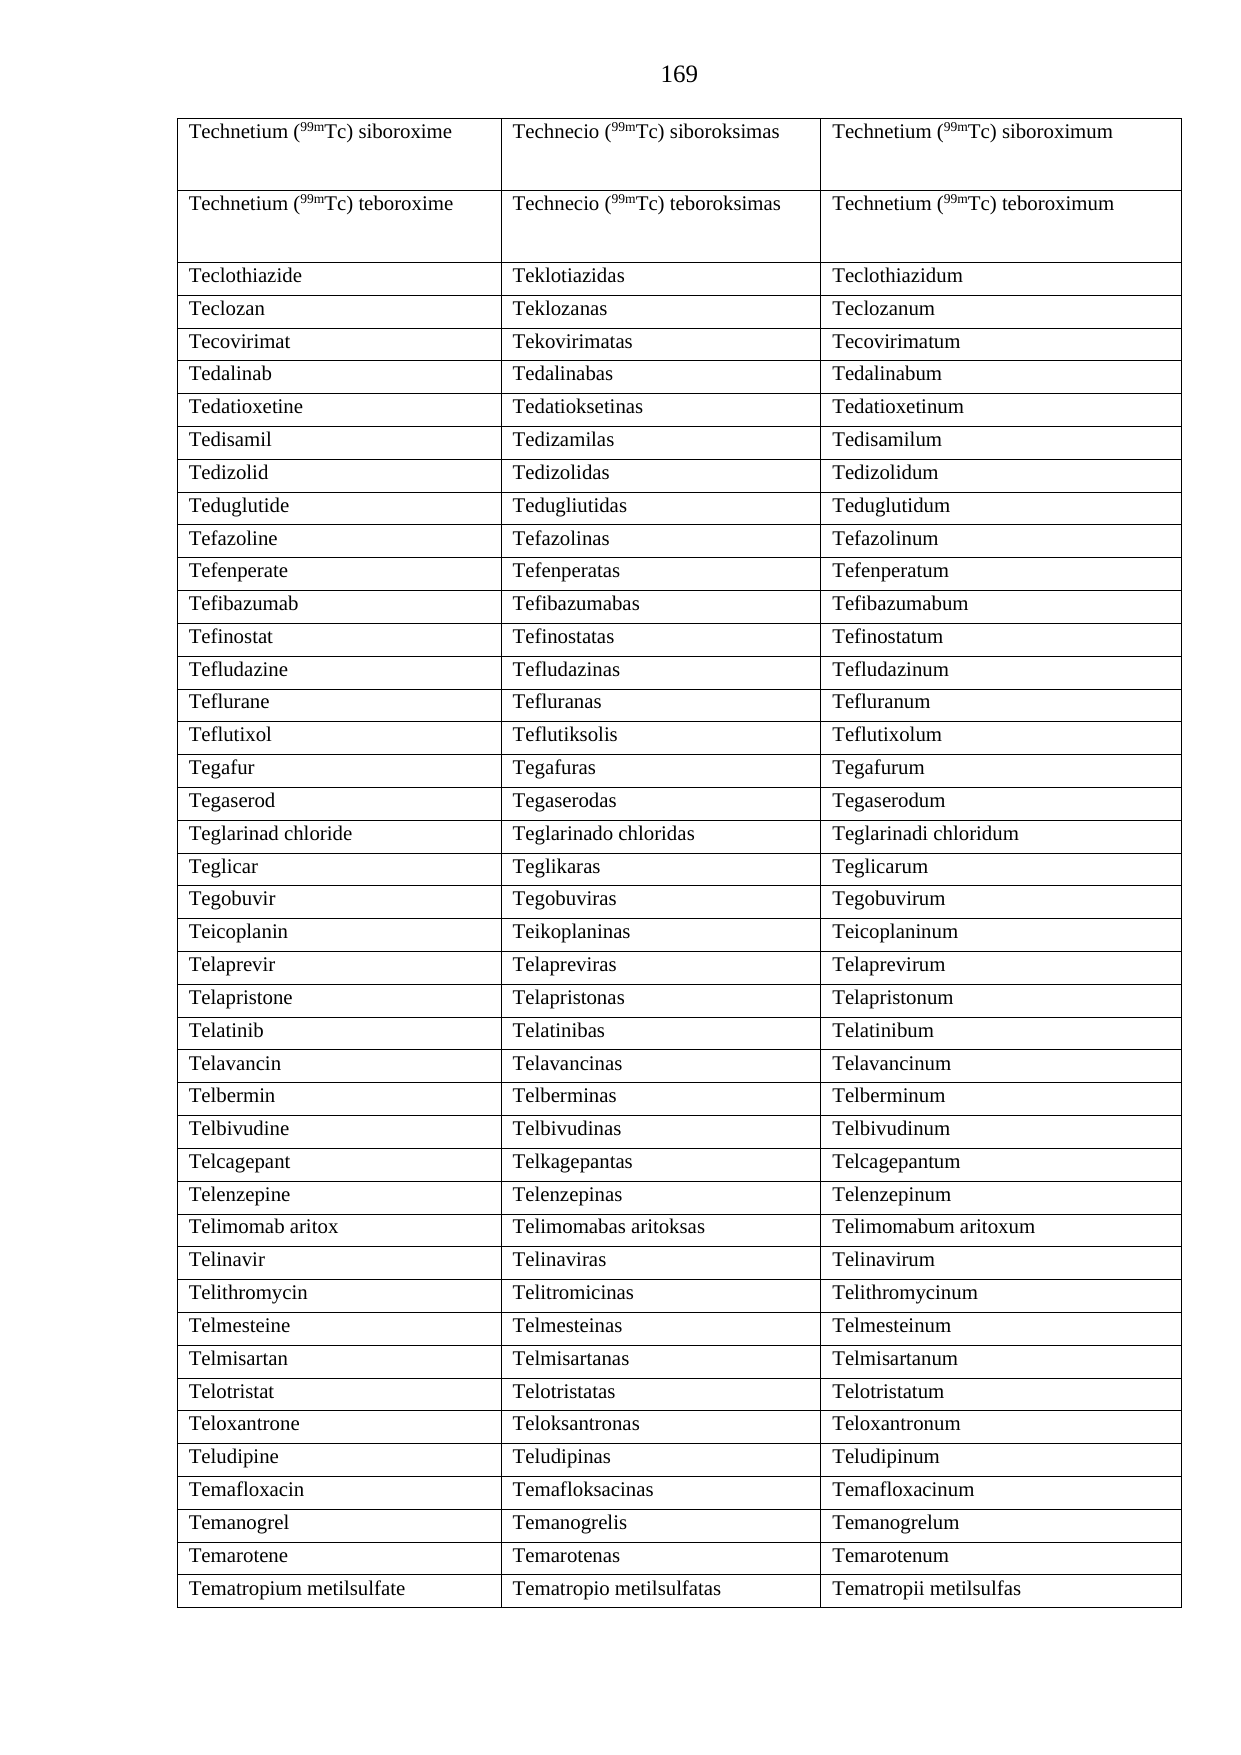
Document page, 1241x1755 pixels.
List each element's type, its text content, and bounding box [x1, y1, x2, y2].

table_cell Telkagepantas [502, 1149, 820, 1181]
table_cell Teklotiazidas [502, 263, 820, 295]
table_cell Tefludazinum [821, 657, 1181, 688]
table_cell Tefinostatas [502, 624, 820, 656]
table_cell Temanogrelum [821, 1510, 1181, 1542]
table_cell Teglarinado chloridas [502, 821, 820, 852]
table_cell Tecovirimatum [821, 329, 1181, 360]
table_cell Telavancinum [821, 1050, 1181, 1082]
table_cell Teclothiazide [178, 263, 501, 295]
table_cell Telavancinas [502, 1050, 820, 1082]
table_cell Teicoplaninum [821, 919, 1181, 951]
table_cell Teglikaras [502, 854, 820, 885]
table_cell Telimomabas aritoksas [502, 1215, 820, 1246]
table_cell Telbivudine [178, 1116, 501, 1148]
table_cell Teflutixol [178, 722, 501, 754]
table_cell Tefenperate [178, 558, 501, 590]
table_cell Telcagepant [178, 1149, 501, 1181]
table_cell Tefludazine [178, 657, 501, 688]
table_cell Telmisartan [178, 1346, 501, 1377]
table_cell Technetium (99mTc) siboroximum [821, 119, 1181, 190]
table_cell Tekovirimatas [502, 329, 820, 360]
table_cell Telatinib [178, 1018, 501, 1049]
table_cell Temafloxacin [178, 1477, 501, 1509]
table_cell Telmesteinas [502, 1313, 820, 1345]
table_cell Temarotenum [821, 1543, 1181, 1574]
table_cell Teduglutidum [821, 493, 1181, 524]
table_cell Teglarinadi chloridum [821, 821, 1181, 852]
table_cell Telaprevirum [821, 952, 1181, 984]
table_cell Tematropii metilsulfas [821, 1575, 1181, 1607]
table_cell Telimomab aritox [178, 1215, 501, 1246]
table_cell Telinavir [178, 1247, 501, 1279]
table_cell Telaprevir [178, 952, 501, 984]
table_cell Telenzepine [178, 1182, 501, 1213]
table_cell Tefenperatum [821, 558, 1181, 590]
table_cell Tefludazinas [502, 657, 820, 688]
table_cell Tegafuras [502, 755, 820, 787]
table_cell Tefenperatas [502, 558, 820, 590]
table_cell Technetium (99mTc) teboroxime [178, 191, 501, 262]
table_cell Tegaserodum [821, 788, 1181, 820]
table_cell Technecio (99mTc) siboroksimas [502, 119, 820, 190]
table_cell Teduglutide [178, 493, 501, 524]
table_cell Temarotene [178, 1543, 501, 1574]
table_cell Tedizamilas [502, 427, 820, 459]
table_cell Tefibazumabum [821, 591, 1181, 623]
table_cell Tegaserodas [502, 788, 820, 820]
table_cell Teludipinas [502, 1444, 820, 1476]
table_cell Teflurane [178, 690, 501, 721]
table_cell Tegobuvirum [821, 886, 1181, 918]
table_cell Tedalinab [178, 361, 501, 393]
table_cell Telimomabum aritoxum [821, 1215, 1181, 1246]
table_cell Tematropium metilsulfate [178, 1575, 501, 1607]
table_cell Teglarinad chloride [178, 821, 501, 852]
table_cell Telmisartanum [821, 1346, 1181, 1377]
table_cell Telmisartanas [502, 1346, 820, 1377]
table_cell Technetium (99mTc) siboroxime [178, 119, 501, 190]
table_cell Tegobuvir [178, 886, 501, 918]
table_cell Telbivudinas [502, 1116, 820, 1148]
table_cell Tedisamilum [821, 427, 1181, 459]
table_cell Teklozanas [502, 296, 820, 327]
table_cell Telbermin [178, 1083, 501, 1115]
table_cell Teludipine [178, 1444, 501, 1476]
table_cell Tefazolinum [821, 525, 1181, 557]
table_cell Tefinostat [178, 624, 501, 656]
table_cell Technecio (99mTc) teboroksimas [502, 191, 820, 262]
table_cell Teloksantronas [502, 1411, 820, 1443]
table_cell Tefazoline [178, 525, 501, 557]
table_cell Teflutixolum [821, 722, 1181, 754]
table_cell Teglicar [178, 854, 501, 885]
table_cell Tegafurum [821, 755, 1181, 787]
table_cell Tefinostatum [821, 624, 1181, 656]
table_cell Tedatioksetinas [502, 394, 820, 426]
table_cell Teludipinum [821, 1444, 1181, 1476]
table_cell Teloxantronum [821, 1411, 1181, 1443]
table_cell Tegaserod [178, 788, 501, 820]
table_cell Tegafur [178, 755, 501, 787]
table_cell Telatinibum [821, 1018, 1181, 1049]
table_cell Tedalinabum [821, 361, 1181, 393]
table_cell Tedatioxetine [178, 394, 501, 426]
table_cell Telmesteinum [821, 1313, 1181, 1345]
table_cell Telinaviras [502, 1247, 820, 1279]
table_cell Tefibazumabas [502, 591, 820, 623]
table_cell Telenzepinum [821, 1182, 1181, 1213]
table_cell Tedisamil [178, 427, 501, 459]
table_cell Tefibazumab [178, 591, 501, 623]
table_cell Teflutiksolis [502, 722, 820, 754]
table_cell Tedalinabas [502, 361, 820, 393]
table_cell Tedizolidum [821, 460, 1181, 492]
table_cell Telotristatas [502, 1379, 820, 1410]
table_cell Teikoplaninas [502, 919, 820, 951]
table_cell Telapreviras [502, 952, 820, 984]
table_cell Telithromycinum [821, 1280, 1181, 1312]
table_cell Temanogrel [178, 1510, 501, 1542]
table_cell Telapristonas [502, 985, 820, 1017]
table_cell Telatinibas [502, 1018, 820, 1049]
table_cell Tefazolinas [502, 525, 820, 557]
table_cell Telotristatum [821, 1379, 1181, 1410]
table_cell Telinavirum [821, 1247, 1181, 1279]
table_cell Teloxantrone [178, 1411, 501, 1443]
table_cell Temanogrelis [502, 1510, 820, 1542]
table_cell Teicoplanin [178, 919, 501, 951]
table_cell Telavancin [178, 1050, 501, 1082]
table_cell Telcagepantum [821, 1149, 1181, 1181]
table_cell Telmesteine [178, 1313, 501, 1345]
table_cell Teglicarum [821, 854, 1181, 885]
table_cell Tefluranas [502, 690, 820, 721]
table_cell Tedizolid [178, 460, 501, 492]
table_cell Tematropio metilsulfatas [502, 1575, 820, 1607]
table_cell Teclozan [178, 296, 501, 327]
table_cell Telapristonum [821, 985, 1181, 1017]
table_cell Telberminum [821, 1083, 1181, 1115]
table_cell Telberminas [502, 1083, 820, 1115]
table_cell Tedatioxetinum [821, 394, 1181, 426]
table_cell Teclozanum [821, 296, 1181, 327]
table_cell Telapristone [178, 985, 501, 1017]
table_cell Telithromycin [178, 1280, 501, 1312]
table_cell Tegobuviras [502, 886, 820, 918]
table_cell Tedizolidas [502, 460, 820, 492]
table_cell Technetium (99mTc) teboroximum [821, 191, 1181, 262]
table_cell Tedugliutidas [502, 493, 820, 524]
table_cell Tefluranum [821, 690, 1181, 721]
table_cell Tecovirimat [178, 329, 501, 360]
table_cell Telotristat [178, 1379, 501, 1410]
table_cell Temafloksacinas [502, 1477, 820, 1509]
table_cell Teclothiazidum [821, 263, 1181, 295]
table_cell Telitromicinas [502, 1280, 820, 1312]
table_cell Telbivudinum [821, 1116, 1181, 1148]
table_cell Temarotenas [502, 1543, 820, 1574]
table_cell Temafloxacinum [821, 1477, 1181, 1509]
table_cell Telenzepinas [502, 1182, 820, 1213]
